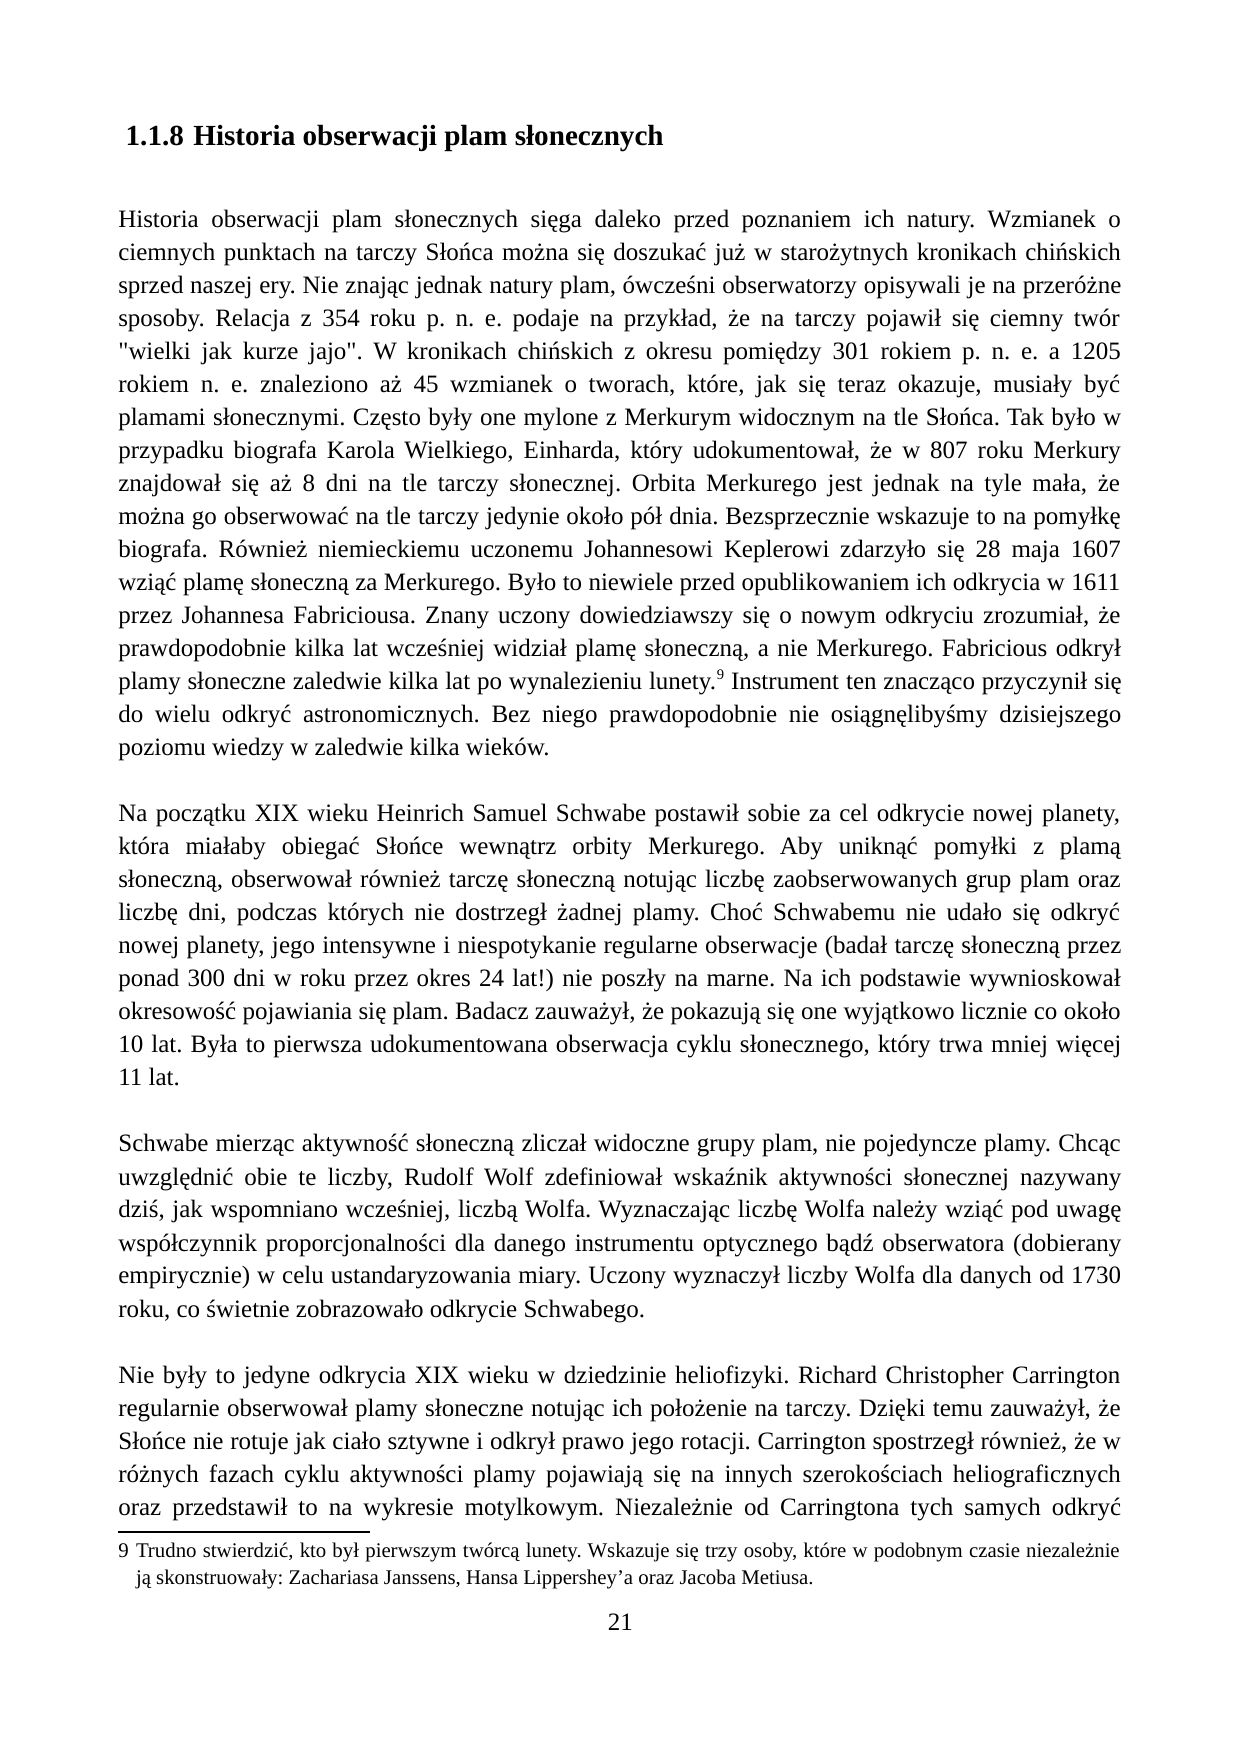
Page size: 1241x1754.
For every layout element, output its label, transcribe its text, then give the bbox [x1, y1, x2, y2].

text Schwabe mierząc aktywność słoneczną zliczał widoczne grupy plam, nie pojedyncze plamy. Chcąc uwzględnić obie te liczby, Rudolf Wolf zdefiniował wskaźnik aktywności słonecznej nazywany dziś, jak wspomniano wcześniej, liczbą Wolfa. Wyznaczając liczbę Wolfa należy wziąć pod uwagę współczynnik proporcjonalności dla danego instrumentu optycznego bądź obserwatora (dobierany empirycznie) w celu ustandaryzowania miary. Uczony wyznaczył liczby Wolfa dla danych od 1730 roku, co świetnie zobrazowało odkrycie Schwabego. [118, 1128, 1122, 1322]
text Na początku XIX wieku Heinrich Samuel Schwabe postawił sobie za cel odkrycie nowej planety, która miałaby obiegać Słońce wewnątrz orbity Merkurego. Aby uniknąć pomyłki z plamą słoneczną, obserwował również tarczę słoneczną notując liczbę zaobserwowanych grup plam oraz liczbę dni, podczas których nie dostrzegł żadnej plamy. Choć Schwabemu nie udało się odkryć nowej planety, jego intensywne i niespotykanie regularne obserwacje (badał tarczę słoneczną przez ponad 300 dni w roku przez okres 24 lat!) nie poszły na marne. Na ich podstawie wywnioskował okresowość pojawiania się plam. Badacz zauważył, że pokazują się one wyjątkowo licznie co około 10 lat. Była to pierwsza udokumentowana obserwacja cyklu słonecznego, który trwa mniej więcej 11 lat. [118, 798, 1122, 1091]
text Trudno stwierdzić, kto był pierwszym twórcą lunety. Wskazuje się trzy osoby, które w podobnym czasie niezależnie ją skonstruowały: Zachariasa Janssens, Hansa Lippershey’a oraz Jacoba Metiusa. [118, 1538, 1122, 1589]
subtitle Historia obserwacji plam słonecznych [118, 118, 1122, 152]
text Nie były to jedyne odkrycia XIX wieku w dziedzinie heliofizyki. Richard Christopher Carrington regularnie obserwował plamy słoneczne notując ich położenie na tarczy. Dzięki temu zauważył, że Słońce nie rotuje jak ciało sztywne i odkrył prawo jego rotacji. Carrington spostrzegł również, że w różnych fazach cyklu aktywności plamy pojawiają się na innych szerokościach heliograficznych oraz przedstawił to na wykresie motylkowym. Niezależnie od Carringtona tych samych odkryć [118, 1360, 1122, 1521]
text Historia obserwacji plam słonecznych sięga daleko przed poznaniem ich natury. Wzmianek o ciemnych punktach na tarczy Słońca można się doszukać już w starożytnych kronikach chińskich sprzed naszej ery. Nie znając jednak natury plam, ówcześni obserwatorzy opisywali je na przeróżne sposoby. Relacja z 354 roku p. n. e. podaje na przykład, że na tarczy pojawił się ciemny twór "wielki jak kurze jajo". W kronikach chińskich z okresu pomiędzy 301 rokiem p. n. e. a 1205 rokiem n. e. znaleziono aż 45 wzmianek o tworach, które, jak się teraz okazuje, musiały być plamami słonecznymi. Często były one mylone z Merkurym widocznym na tle Słońca. Tak było w przypadku biografa Karola Wielkiego, Einharda, który udokumentował, że w 807 roku Merkury znajdował się aż 8 dni na tle tarczy słonecznej. Orbita Merkurego jest jednak na tyle mała, że można go obserwować na tle tarczy jedynie około pół dnia. Bezsprzecznie wskazuje to na pomyłkę biografa. Również niemieckiemu uczonemu Johannesowi Keplerowi zdarzyło się 28 maja 1607 wziąć plamę słoneczną za Merkurego. Było to niewiele przed opublikowaniem ich odkrycia w 1611 przez Johannesa Fabriciousa. Znany uczony dowiedziawszy się o nowym odkryciu zrozumiał, że prawdopodobnie kilka lat wcześniej widział plamę słoneczną, a nie Merkurego. Fabricious odkrył plamy słoneczne zaledwie kilka lat po wynalezieniu lunety. Instrument ten znacząco przyczynił się do wielu odkryć astronomicznych. Bez niego prawdopodobnie nie osiągnęlibyśmy dzisiejszego poziomu wiedzy w zaledwie kilka wieków. [118, 204, 1122, 761]
